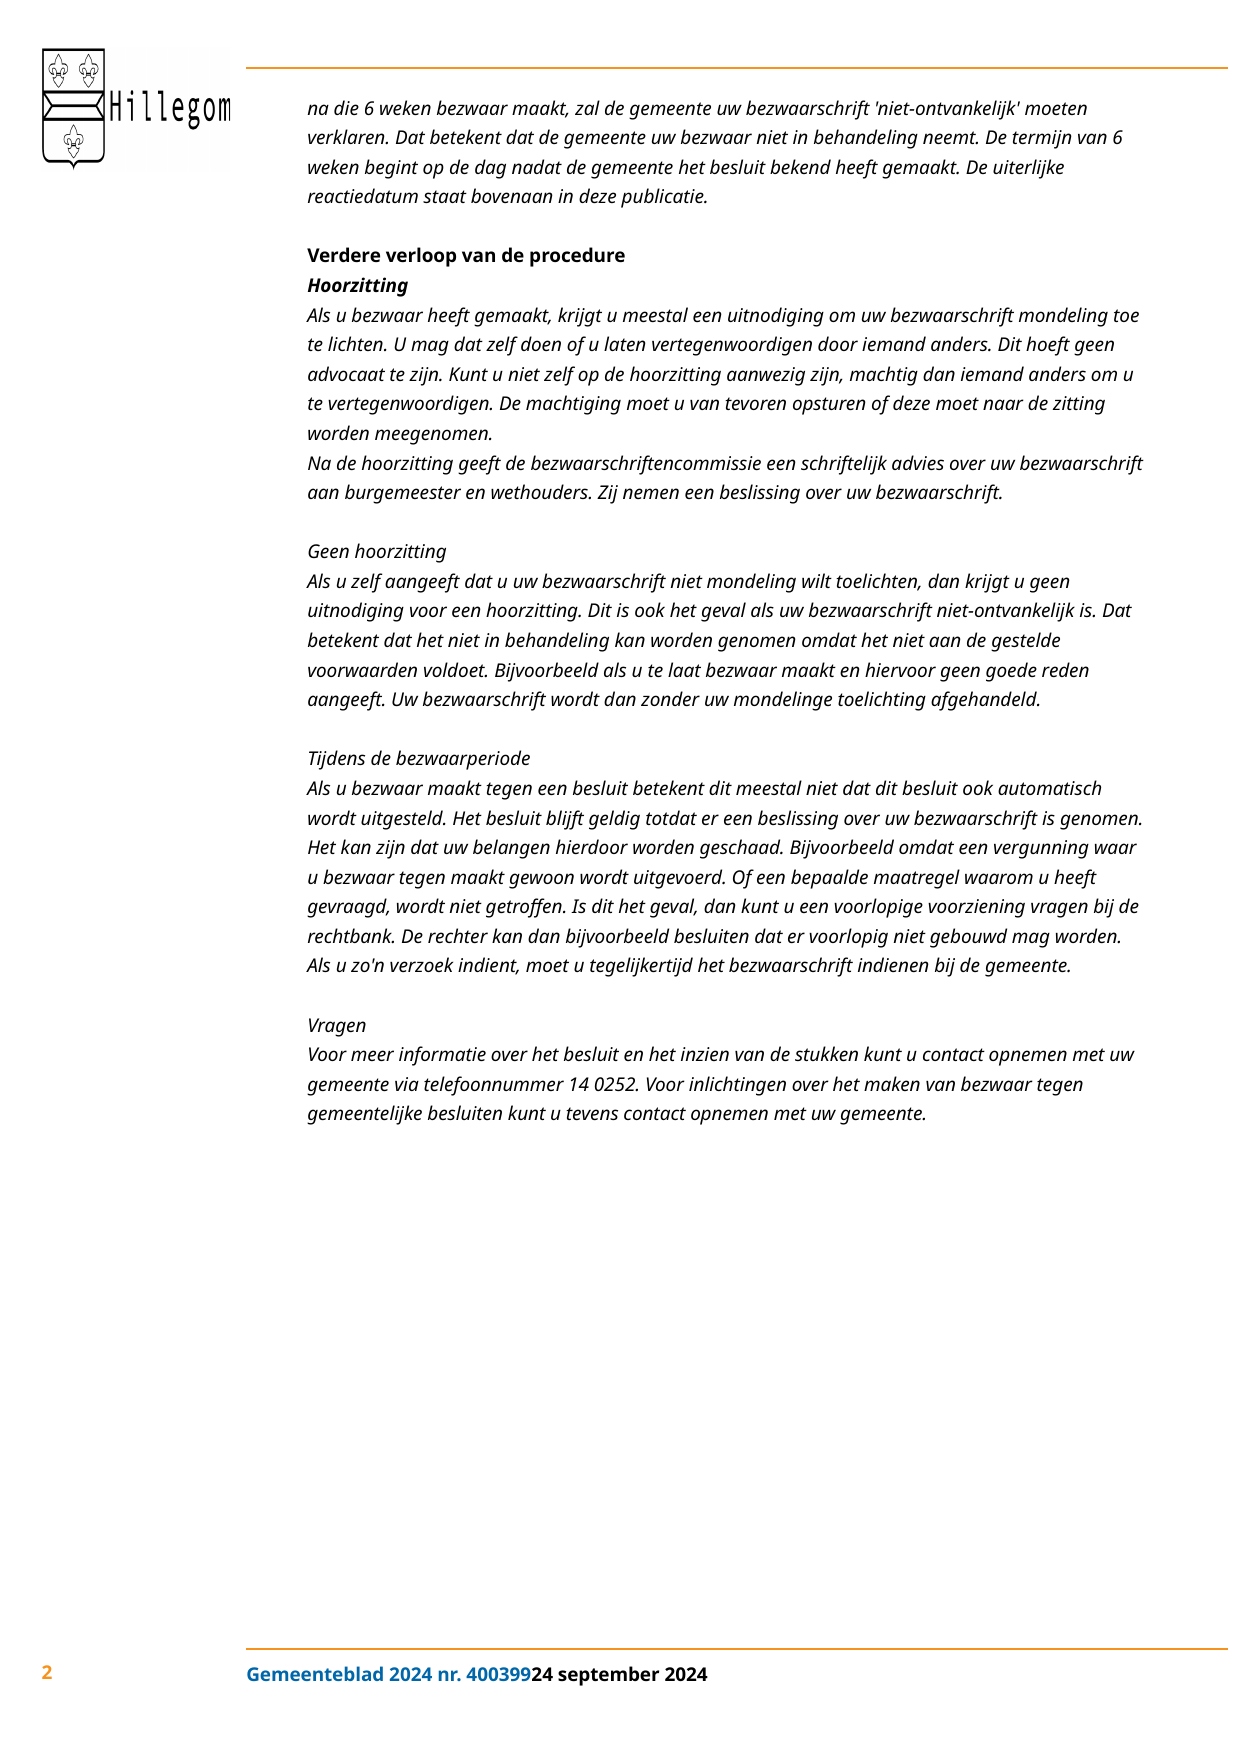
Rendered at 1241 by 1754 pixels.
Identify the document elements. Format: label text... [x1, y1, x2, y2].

list Als u bezwaar heeft gemaakt, krijgt u meestal een uitnodiging om uw bezwaarschrift mondeling toe te lichten. U mag dat zelf doen of u laten vertegenwoordigen door iemand anders. Dit hoeft geen advocaat te zijn. Kunt u niet zelf op de hoorzitting aanwezig zijn, machtig dan iemand anders om u te vertegenwoordigen. De machtiging moet u van tevoren opsturen of deze moet naar de zitting worden meegenomen. [248, 302, 1152, 446]
list Verdere verloop van de procedure [248, 243, 1152, 268]
list Vragen [248, 1012, 1152, 1038]
picture [41, 47, 231, 172]
list Als u bezwaar maakt tegen een besluit betekent dit meestal niet dat dit besluit ook automatisch wordt uitgesteld. Het besluit blijft geldig totdat er een beslissing over uw bezwaarschrift is genomen. Het kan zijn dat uw belangen hierdoor worden geschaad. Bijvoorbeeld omdat een vergunning waar u bezwaar tegen maakt gewoon wordt uitgevoerd. Of een bepaalde maatregel waarom u heeft gevraagd, wordt niet getroffen. Is dit het geval, dan kunt u een voorlopige voorziening vragen bij de rechtbank. De rechter kan dan bijvoorbeeld besluiten dat er voorlopig niet gebouwd mag worden. Als u zo'n verzoek indient, moet u tegelijkertijd het bezwaarschrift indienen bij de gemeente. [248, 775, 1152, 978]
list Geen hoorzitting [248, 538, 1152, 564]
list na die 6 weken bezwaar maakt, zal de gemeente uw bezwaarschrift 'niet-ontvankelijk' moeten verklaren. Dat betekent dat de gemeente uw bezwaar niet in behandeling neemt. De termijn van 6 weken begint op de dag nadat de gemeente het besluit bekend heeft gemaakt. De uiterlijke reactiedatum staat bovenaan in deze publicatie. [248, 95, 1152, 209]
list Tijdens de bezwaarperiode [248, 746, 1152, 771]
list Als u zelf aangeeft dat u uw bezwaarschrift niet mondeling wilt toelichten, dan krijgt u geen uitnodiging voor een hoorzitting. Dit is ook het geval als uw bezwaarschrift niet-ontvankelijk is. Dat betekent dat het niet in behandeling kan worden genomen omdat het niet aan de gestelde voorwaarden voldoet. Bijvoorbeeld als u te laat bezwaar maakt en hiervoor geen goede reden aangeeft. Uw bezwaarschrift wordt dan zonder uw mondelinge toelichting afgehandeld. [248, 568, 1152, 712]
list Na de hoorzitting geeft de bezwaarschriftencommissie een schriftelijk advies over uw bezwaarschrift aan burgemeester en wethouders. Zij nemen een beslissing over uw bezwaarschrift. [248, 450, 1152, 505]
list Hoorzitting [248, 272, 1152, 298]
list Voor meer informatie over het besluit en het inzien van de stukken kunt u contact opnemen met uw gemeente via telefoonnummer 14 0252. Voor inlichtingen over het maken van bezwaar tegen gemeentelijke besluiten kunt u tevens contact opnemen met uw gemeente. [248, 1041, 1152, 1126]
